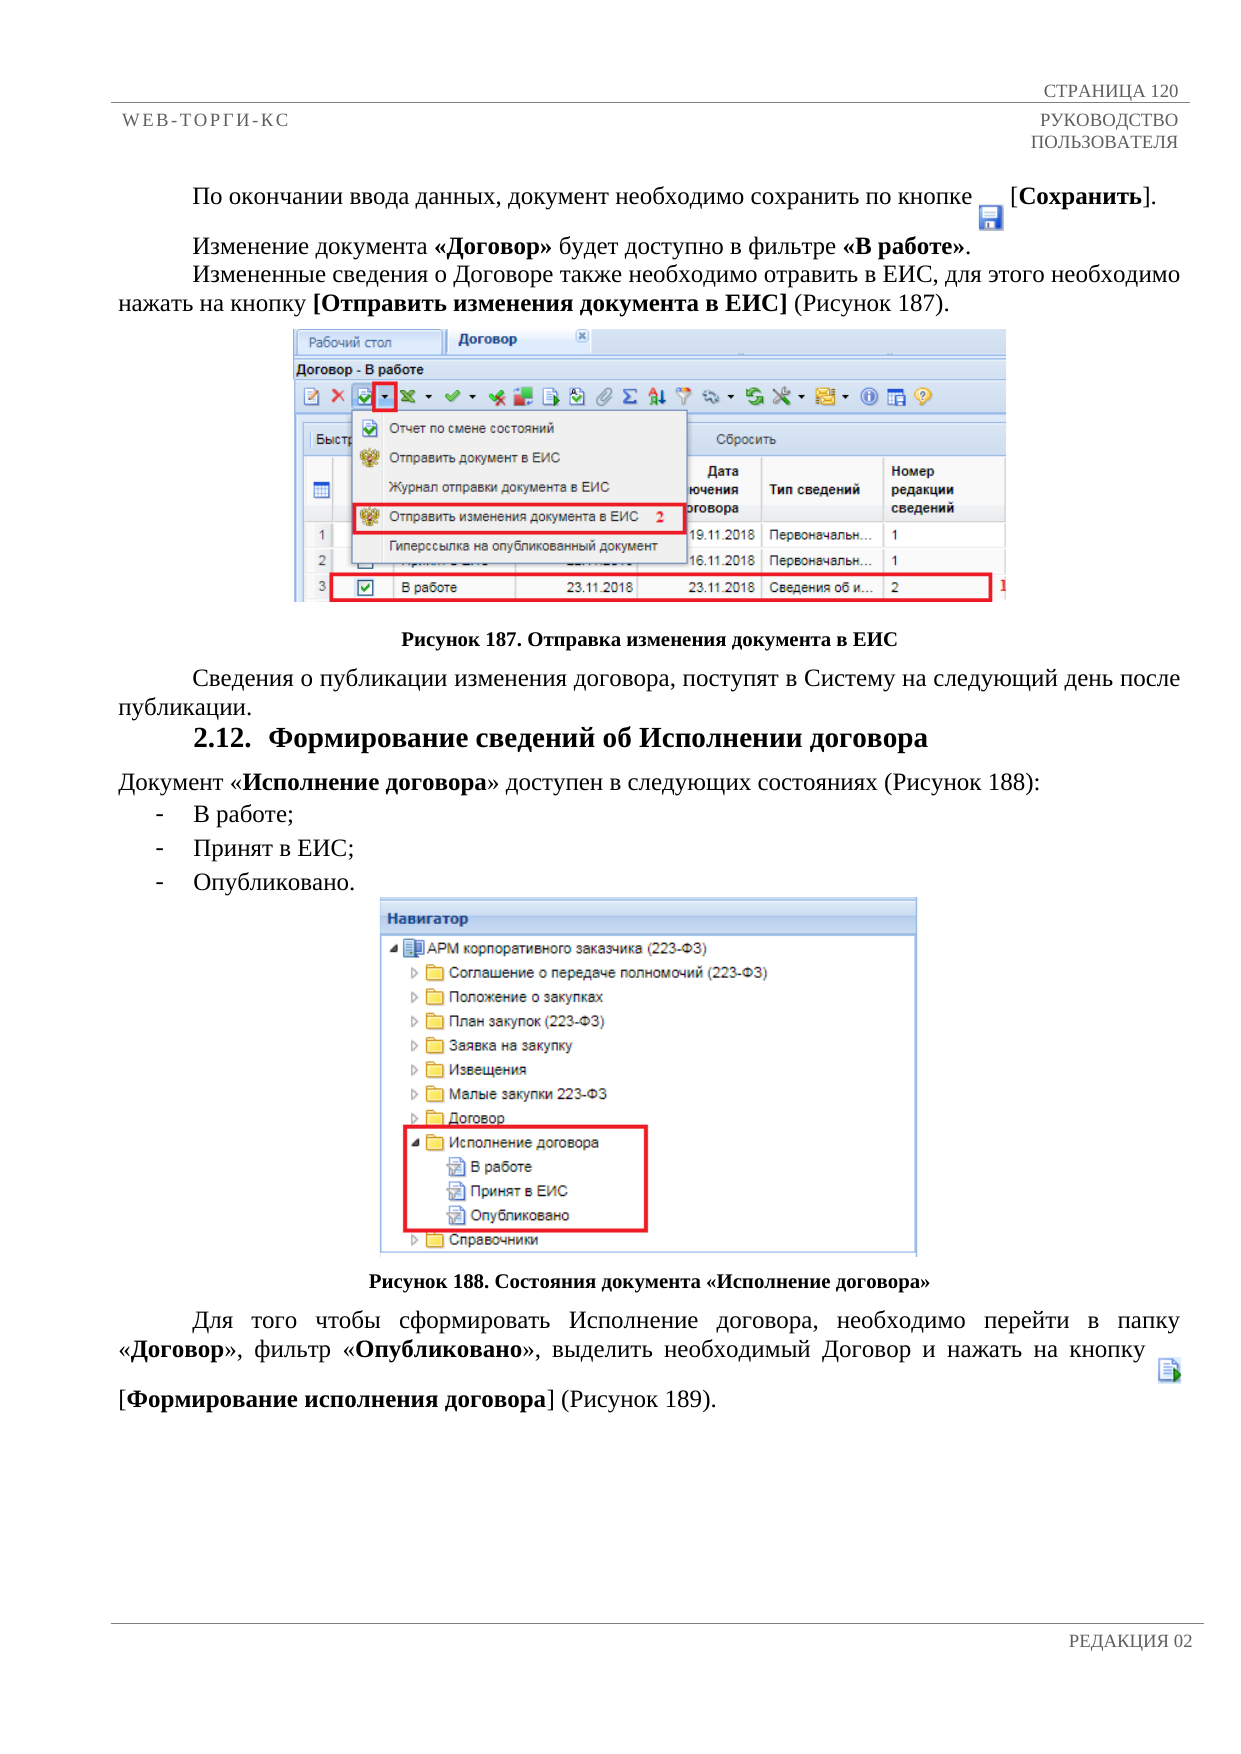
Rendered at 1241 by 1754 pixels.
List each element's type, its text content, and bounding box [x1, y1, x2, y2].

text Рисунок 188. Состояния документа «Исполнение договора» [118, 1269, 1181, 1293]
list Формирование сведений об Исполнении договора [193, 721, 1181, 754]
text Изменение документа «Договор» будет доступно в фильтре «В работе». [118, 231, 1181, 259]
list Опубликовано. [156, 863, 1181, 898]
text Документ «Исполнение договора» доступен в следующих состояниях (Рисунок 188): [118, 767, 1181, 795]
text Для того чтобы сформировать Исполнение договора, необходимо перейти в папку «Договор», фильтр «Опубликовано», выделить необходимый Договор и нажать на кнопку [Формирование исполнения договора] (Рисунок 189). [118, 1305, 1181, 1413]
text Измененные сведения о Договоре также необходимо отравить в ЕИС, для этого необходимо нажать на кнопку [Отправить изменения документа в ЕИС] (Рисунок 187). [118, 259, 1181, 317]
list В работе; [156, 795, 1181, 829]
text Сведения о публикации изменения договора, поступят в Систему на следующий день после публикации. [118, 663, 1181, 721]
text По окончании ввода данных, документ необходимо сохранить по кнопке [Сохранить]. [118, 181, 1181, 231]
text Рисунок 187. Отправка изменения документа в ЕИС [118, 627, 1181, 651]
list Принят в ЕИС; [156, 829, 1181, 863]
